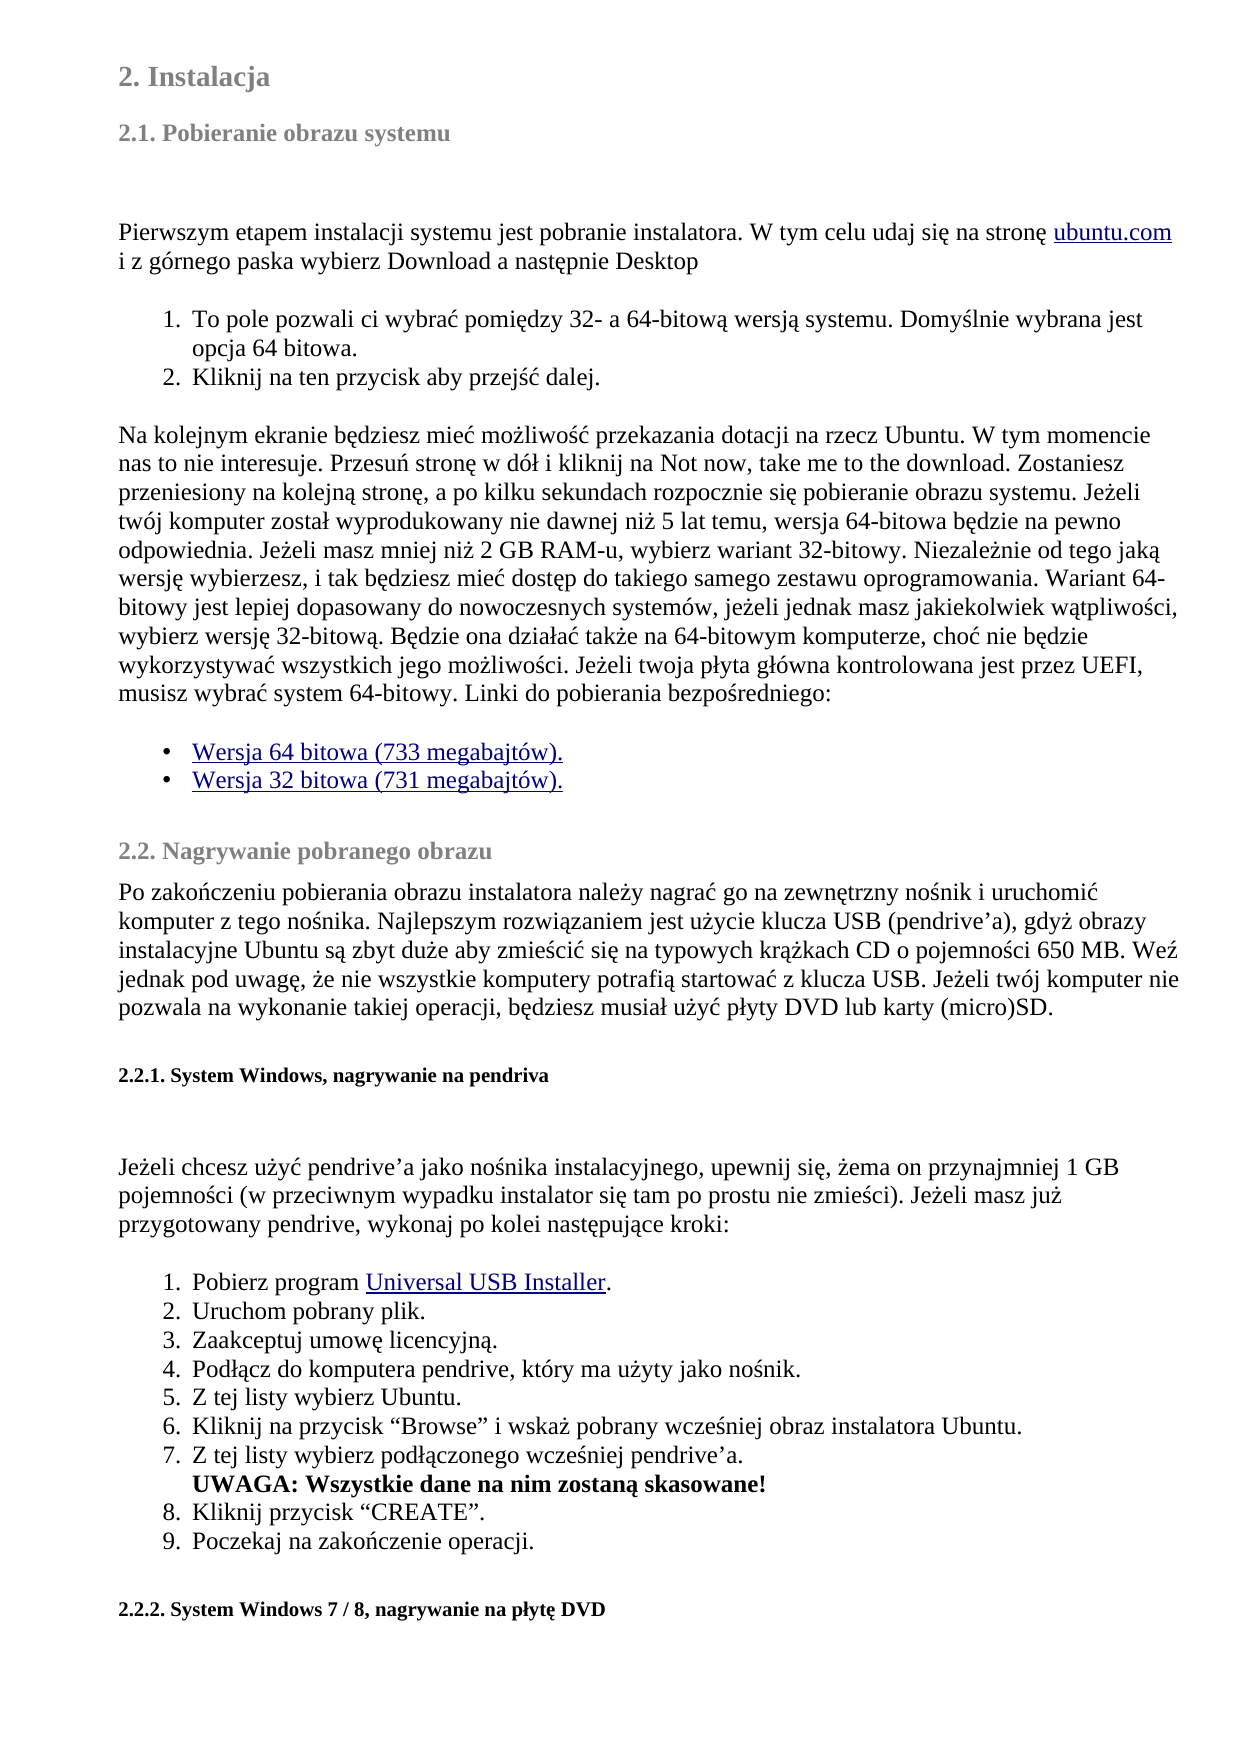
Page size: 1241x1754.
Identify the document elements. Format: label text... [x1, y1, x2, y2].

list Wersja 64 bitowa (733 megabajtów). [162, 737, 1181, 766]
text Na kolejnym ekranie będziesz mieć możliwość przekazania dotacji na rzecz Ubuntu. W tym momencie nas to nie interesuje. Przesuń stronę w dół i kliknij na Not now, take me to the download. Zostaniesz przeniesiony na kolejną stronę, a po kilku sekundach rozpocznie się pobieranie obrazu systemu. Jeżeli twój komputer został wyprodukowany nie dawnej niż 5 lat temu, wersja 64-bitowa będzie na pewno odpowiednia. Jeżeli masz mniej niż 2 GB RAM-u, wybierz wariant 32-bitowy. Niezależnie od tego jaką wersję wybierzesz, i tak będziesz mieć dostęp do takiego samego zestawu oprogramowania. Wariant 64-bitowy jest lepiej dopasowany do nowoczesnych systemów, jeżeli jednak masz jakiekolwiek wątpliwości, wybierz wersję 32-bitową. Będzie ona działać także na 64-bitowym komputerze, choć nie będzie wykorzystywać wszystkich jego możliwości. Jeżeli twoja płyta główna kontrolowana jest przez UEFI, musisz wybrać system 64-bitowy. Linki do pobierania bezpośredniego: [118, 420, 1181, 707]
subtitle 2.2.1. System Windows, nagrywanie na pendriva [118, 1063, 1181, 1087]
subtitle 2.2. Nagrywanie pobranego obrazu [118, 836, 1181, 865]
subtitle 2. Instalacja [118, 59, 1181, 93]
text Po zakończeniu pobierania obrazu instalatora należy nagrać go na zewnętrzny nośnik i uruchomić komputer z tego nośnika. Najlepszym rozwiązaniem jest użycie klucza USB (pendrive’a), gdyż obrazy instalacyjne Ubuntu są zbyt duże aby zmieścić się na typowych krążkach CD o pojemności 650 MB. Weź jednak pod uwagę, że nie wszystkie komputery potrafią startować z klucza USB. Jeżeli twój komputer nie pozwala na wykonanie takiej operacji, będziesz musiał użyć płyty DVD lub karty (micro)SD. [118, 877, 1181, 1021]
text Jeżeli chcesz użyć pendrive’a jako nośnika instalacyjnego, upewnij się, żema on przynajmniej 1 GB pojemności (w przeciwnym wypadku instalator się tam po prostu nie zmieści). Jeżeli masz już przygotowany pendrive, wykonaj po kolei następujące kroki: [118, 1152, 1181, 1238]
subtitle 2.1. Pobieranie obrazu systemu [118, 118, 1181, 146]
list Kliknij przycisk “CREATE”. [162, 1497, 1181, 1526]
list Uruchom pobrany plik. [162, 1296, 1181, 1325]
text Pierwszym etapem instalacji systemu jest pobranie instalatora. W tym celu udaj się na stronę ubuntu.com i z górnego paska wybierz Download a następnie Desktop [118, 217, 1181, 274]
list Kliknij na ten przycisk aby przejść dalej. [162, 362, 1181, 390]
list Podłącz do komputera pendrive, który ma użyty jako nośnik. [162, 1354, 1181, 1382]
list To pole pozwali ci wybrać pomiędzy 32- a 64-bitową wersją systemu. Domyślnie wybrana jest opcja 64 bitowa. [162, 304, 1181, 362]
list Pobierz program Universal USB Installer. [162, 1267, 1181, 1296]
list Z tej listy wybierz Ubuntu. [162, 1382, 1181, 1411]
list Z tej listy wybierz podłączonego wcześniej pendrive’a. UWAGA: Wszystkie dane na nim zostaną skasowane! [162, 1440, 1181, 1497]
subtitle 2.2.2. System Windows 7 / 8, nagrywanie na płytę DVD [118, 1597, 1181, 1621]
list Kliknij na przycisk “Browse” i wskaż pobrany wcześniej obraz instalatora Ubuntu. [162, 1411, 1181, 1440]
list Zaakceptuj umowę licencyjną. [162, 1325, 1181, 1354]
list Wersja 32 bitowa (731 megabajtów). [162, 766, 1181, 794]
list Poczekaj na zakończenie operacji. [162, 1526, 1181, 1555]
